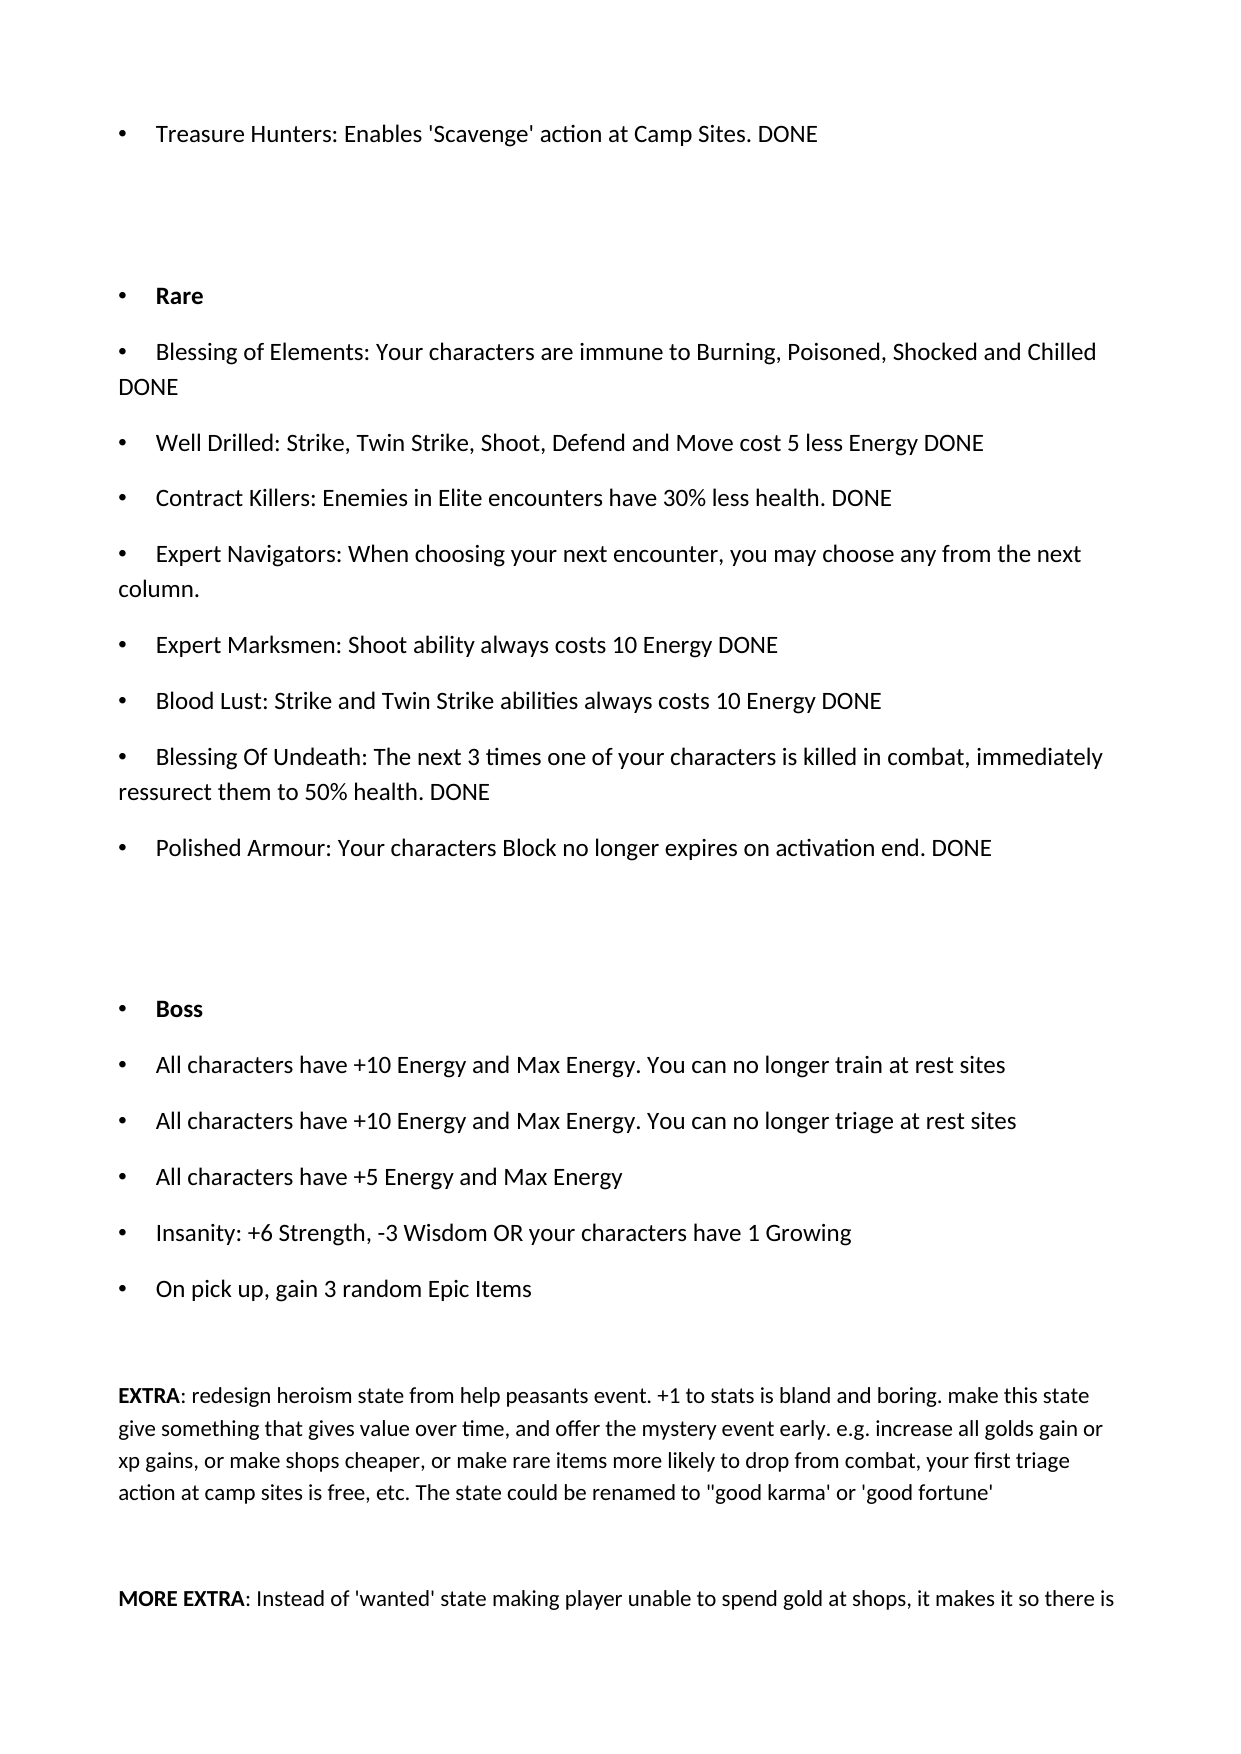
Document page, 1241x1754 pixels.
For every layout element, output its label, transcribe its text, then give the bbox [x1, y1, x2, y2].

list On pick up, gain 3 random Epic Items [81, 1273, 1122, 1303]
list Boss [81, 993, 1122, 1024]
list Insanity: +6 Strength, -3 Wisdom OR your characters have 1 Growing [81, 1217, 1122, 1247]
list Blood Lust: Strike and Twin Strike abilities always costs 10 Energy DONE [81, 685, 1122, 716]
list Expert Navigators: When choosing your next encounter, you may choose any from the next column. [81, 538, 1122, 604]
list All characters have +10 Energy and Max Energy. You can no longer train at rest sites [81, 1049, 1122, 1080]
text MORE EXTRA: Instead of 'wanted' state making player unable to spend gold at shops, it makes it so there is [118, 1584, 1122, 1612]
text EXTRA: redesign heroism state from help peasants event. +1 to stats is bland and boring. make this state give something that gives value over time, and offer the mystery event early. e.g. increase all golds gain or xp gains, or make shops cheaper, or make rare items more likely to drop from combat, your first triage action at camp sites is free, etc. The state could be renamed to "good karma' or 'good fortune' [118, 1382, 1122, 1506]
list All characters have +10 Energy and Max Energy. You can no longer triage at rest sites [81, 1105, 1122, 1136]
list All characters have +5 Energy and Max Energy [81, 1161, 1122, 1192]
list Expert Marksmen: Shoot ability always costs 10 Energy DONE [81, 629, 1122, 660]
list Polished Armour: Your characters Block no longer expires on activation end. DONE [81, 832, 1122, 862]
list Contract Killers: Enemies in Elite encounters have 30% less health. DONE [81, 482, 1122, 513]
list Well Drilled: Strike, Twin Strike, Shoot, Defend and Move cost 5 less Energy DONE [81, 427, 1122, 457]
list Blessing of Elements: Your characters are immune to Burning, Poisoned, Shocked and Chilled DONE [81, 336, 1122, 401]
list Blessing Of Undeath: The next 3 times one of your characters is killed in combat, immediately ressurect them to 50% health. DONE [81, 741, 1122, 806]
list Rare [81, 280, 1122, 311]
list Treasure Hunters: Enables 'Scavenge' action at Camp Sites. DONE [81, 118, 1122, 149]
